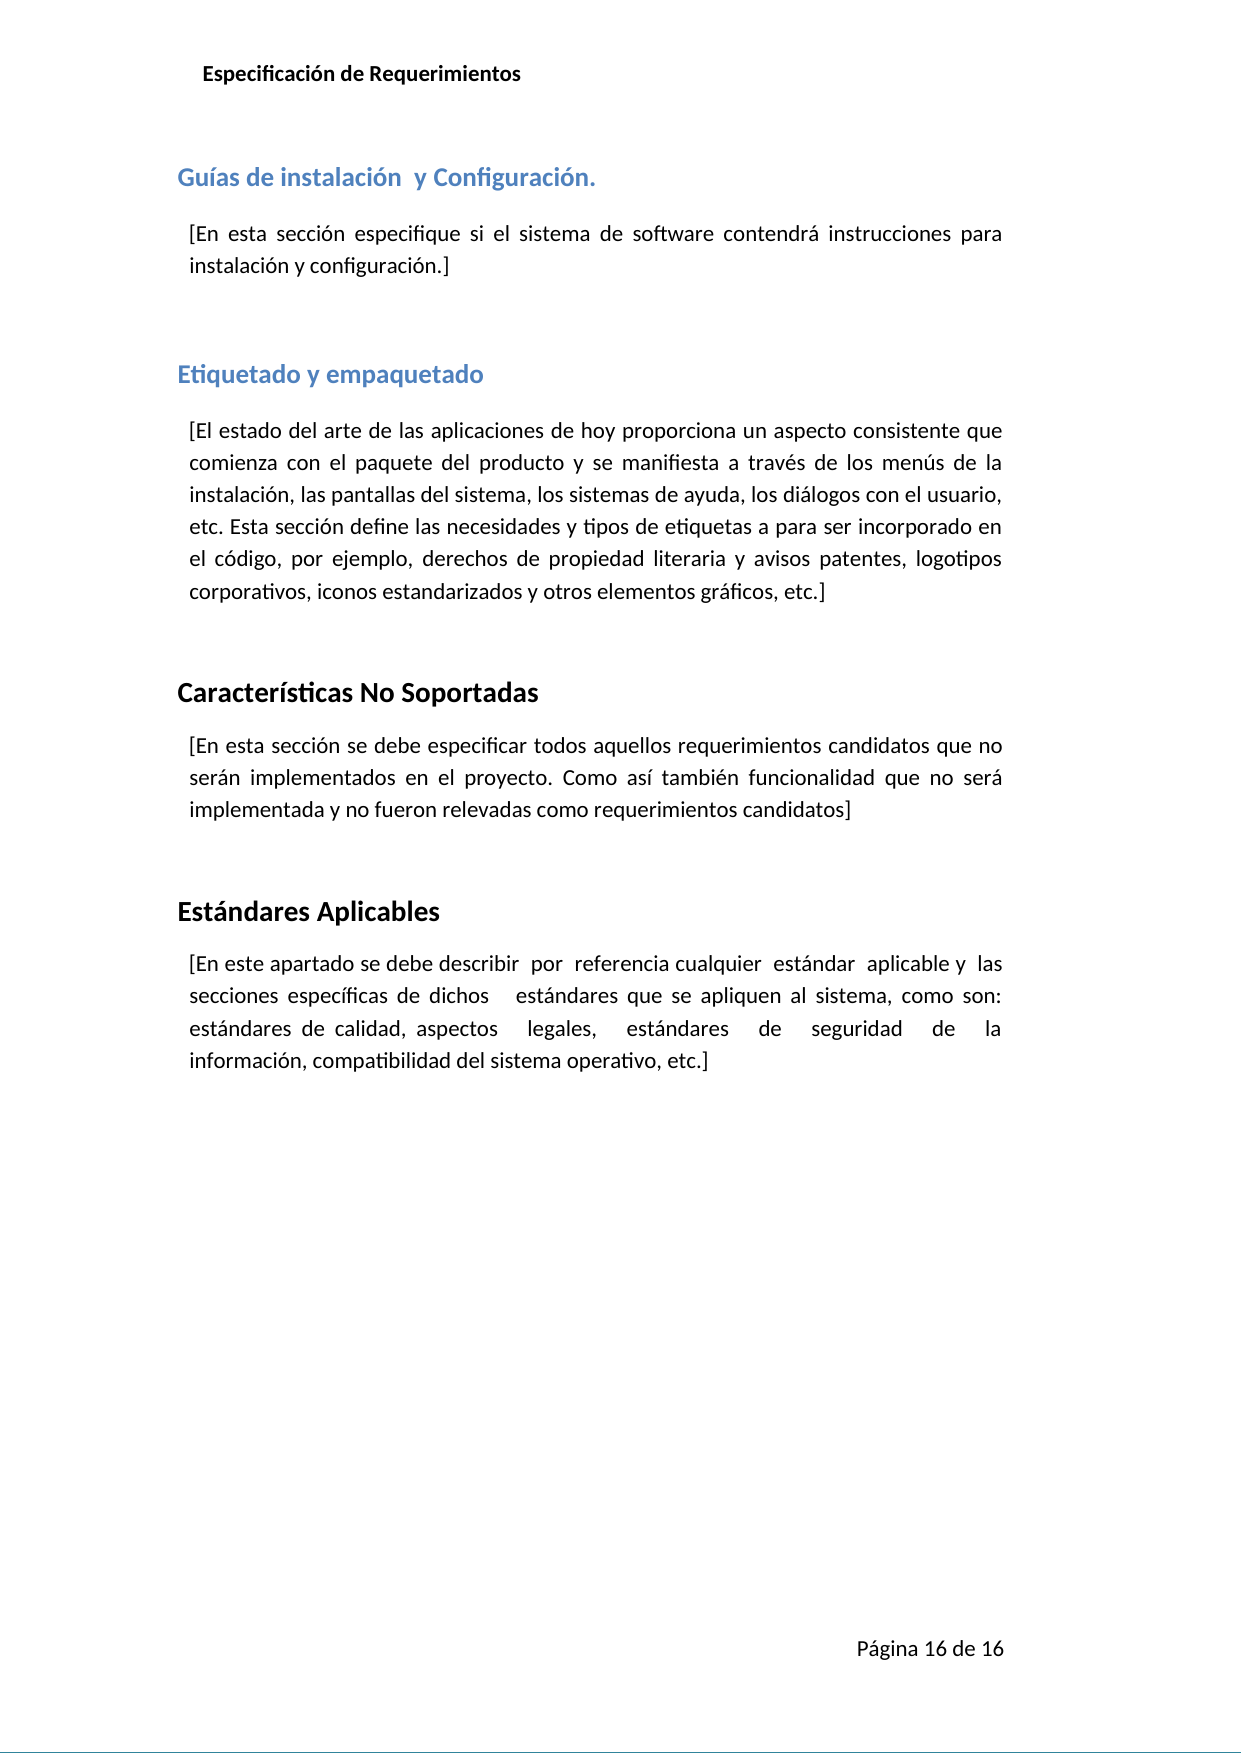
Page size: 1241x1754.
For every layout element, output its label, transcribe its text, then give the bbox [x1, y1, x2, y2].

text [El estado del arte de las aplicaciones de hoy proporciona un aspecto consistente que comienza con el paquete del producto y se manifiesta a través de los menús de la instalación, las pantallas del sistema, los sistemas de ayuda, los diálogos con el usuario, etc. Esta sección define las necesidades y tipos de etiquetas a para ser incorporado en el código, por ejemplo, derechos de propiedad literaria y avisos patentes, logotipos corporativos, iconos estandarizados y otros elementos gráficos, etc.] [188, 416, 1004, 605]
text [En esta sección especifique si el sistema de software contendrá instrucciones para instalación y configuración.] [188, 219, 1004, 279]
text [En esta sección se debe especificar todos aquellos requerimientos candidatos que no serán implementados en el proyecto. Como así también funcionalidad que no será implementada y no fueron relevadas como requerimientos candidatos] [188, 731, 1004, 823]
text Estándares Aplicables [177, 893, 1004, 929]
text Etiquetado y empaquetado [177, 357, 1004, 390]
text Guías de instalación y Configuración. [177, 160, 1004, 193]
text [En este apartado se debe describir por referencia cualquier estándar aplicable y las secciones específicas de dichos estándares que se apliquen al sistema, como son: estándares de calidad, aspectos legales, estándares de seguridad de la información, compatibilidad del sistema operativo, etc.] [188, 949, 1004, 1074]
text Características No Soportadas [177, 674, 1004, 710]
